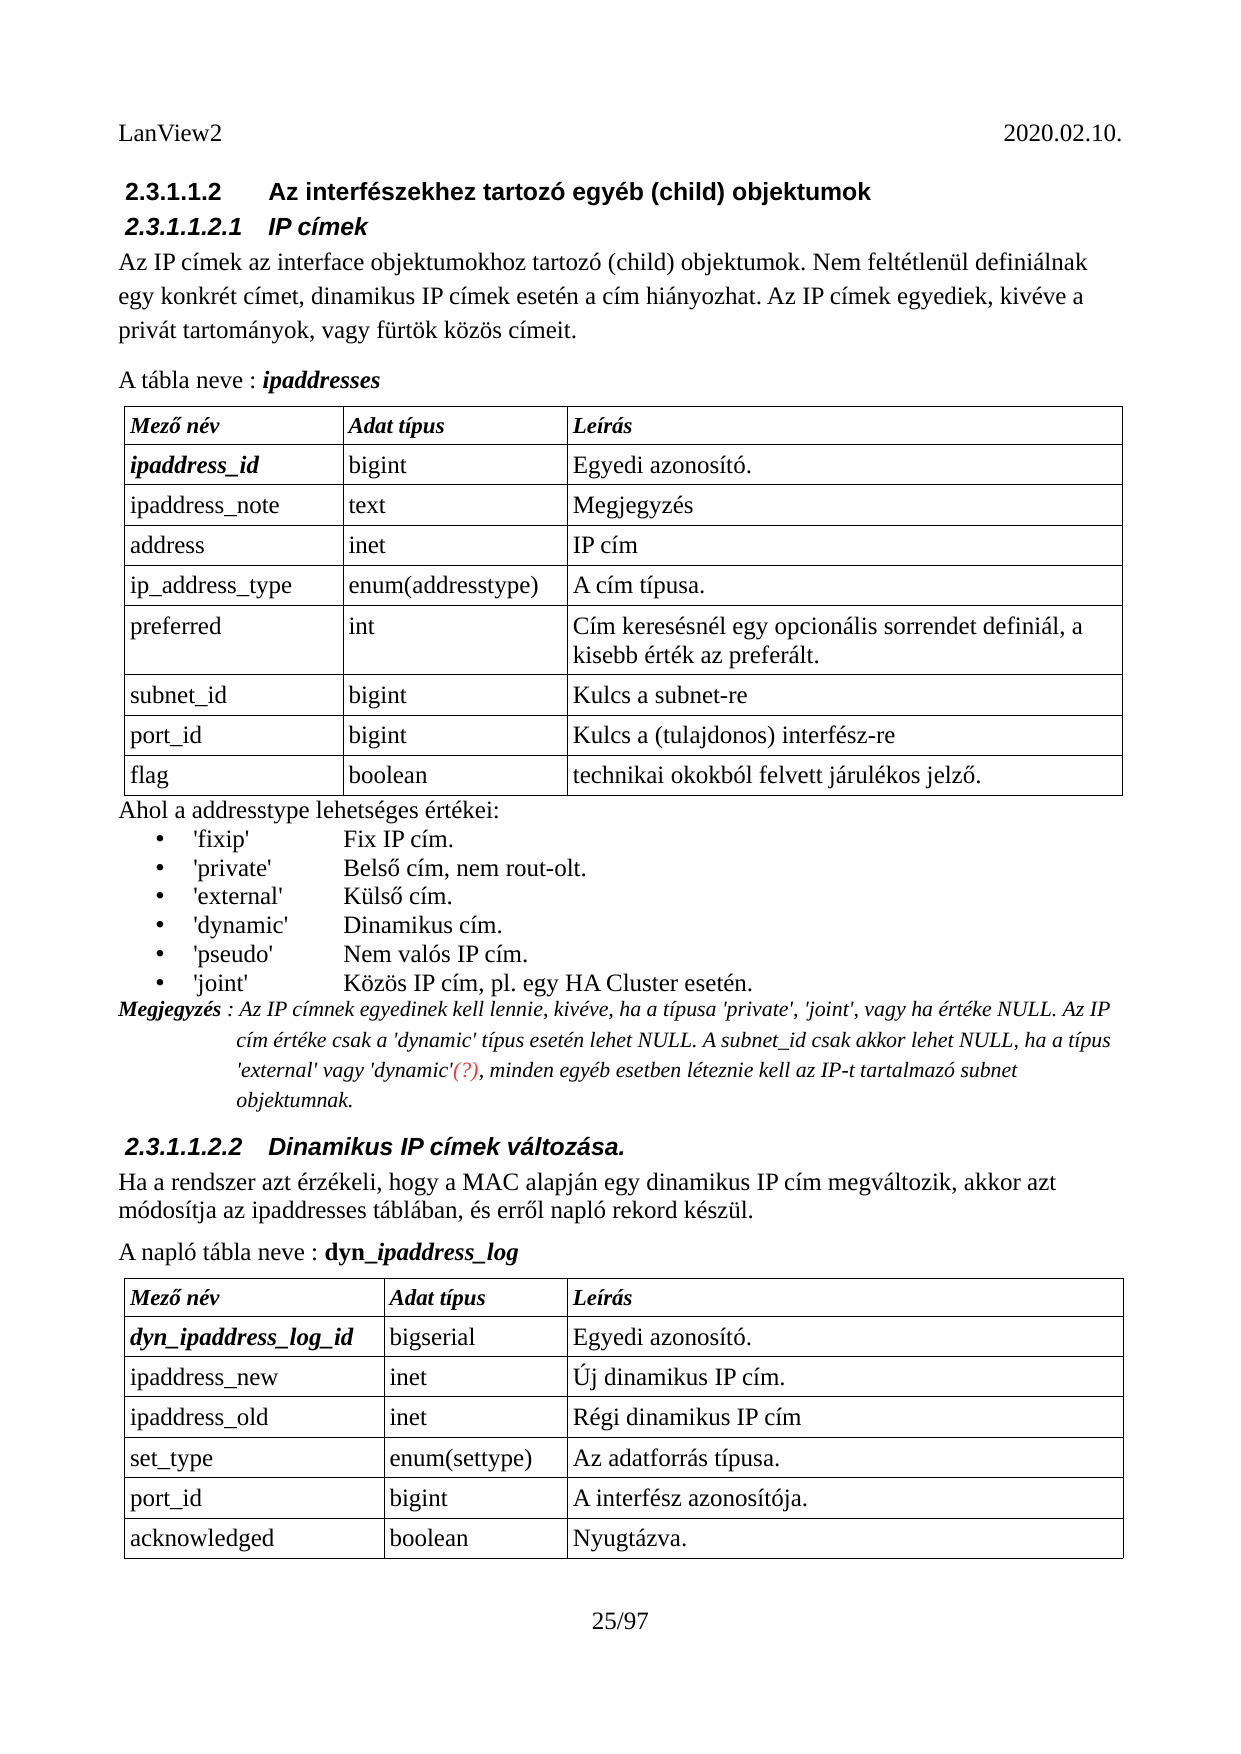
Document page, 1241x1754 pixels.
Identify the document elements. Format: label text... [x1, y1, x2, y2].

table_cell enum(settype) [385, 1438, 567, 1477]
table_cell bigint [344, 675, 567, 714]
text Ahol a addresstype lehetséges értékei: [118, 795, 1122, 824]
table_header Adat típus [385, 1279, 567, 1316]
table_cell Új dinamikus IP cím. [568, 1357, 1123, 1396]
table_cell ip_address_type [125, 566, 343, 605]
table_cell boolean [385, 1519, 567, 1558]
table_cell bigint [344, 445, 567, 484]
table_cell IP cím [568, 526, 1122, 565]
table_header Leírás [568, 407, 1122, 444]
table_cell A cím típusa. [568, 566, 1122, 605]
table_cell port_id [125, 716, 343, 755]
table_cell bigserial [385, 1317, 567, 1356]
table_cell Egyedi azonosító. [568, 1317, 1123, 1356]
table_cell text [344, 485, 567, 524]
table_cell Az adatforrás típusa. [568, 1438, 1123, 1477]
list 'joint' Közös IP cím, pl. egy HA Cluster esetén. [156, 968, 1122, 996]
text Az IP címek az interface objektumokhoz tartozó (child) objektumok. Nem feltétlenül definiálnak egy konkrét címet, dinamikus IP címek esetén a cím hiányozhat. Az IP címek egyediek, kivéve a privát tartományok, vagy fürtök közös címeit. [118, 247, 1122, 344]
table_cell boolean [344, 756, 567, 795]
table_cell Régi dinamikus IP cím [568, 1397, 1123, 1437]
table_cell Egyedi azonosító. [568, 445, 1122, 484]
table_cell Cím keresésnél egy opcionális sorrendet definiál, a kisebb érték az preferált. [568, 606, 1122, 674]
table_cell ipaddress_note [125, 485, 343, 524]
table_header Mező név [125, 407, 343, 444]
table_cell ipaddress_new [125, 1357, 384, 1396]
table_cell dyn_ipaddress_log_id [125, 1317, 384, 1356]
table_cell inet [385, 1357, 567, 1396]
table_cell bigint [344, 716, 567, 755]
table_cell preferred [125, 606, 343, 674]
list 'dynamic' Dinamikus cím. [156, 910, 1122, 939]
list 'external' Külső cím. [156, 881, 1122, 910]
table_cell A interfész azonosítója. [568, 1478, 1123, 1517]
table_cell port_id [125, 1478, 384, 1517]
table_cell Nyugtázva. [568, 1519, 1123, 1558]
table_cell flag [125, 756, 343, 795]
text A napló tábla neve : dyn_ipaddress_log [118, 1237, 1122, 1265]
list 'pseudo' Nem valós IP cím. [156, 939, 1122, 968]
table_cell Megjegyzés [568, 485, 1122, 524]
table_cell address [125, 526, 343, 565]
list 'private' Belső cím, nem rout-olt. [156, 853, 1122, 881]
table_cell Kulcs a subnet-re [568, 675, 1122, 714]
subtitle Dinamikus IP címek változása. [118, 1132, 1122, 1160]
subtitle Az interfészekhez tartozó egyéb (child) objektumok [118, 177, 1122, 206]
table_cell technikai okokból felvett járulékos jelző. [568, 756, 1122, 795]
table_header Adat típus [344, 407, 567, 444]
text Megjegyzés : Az IP címnek egyedinek kell lennie, kivéve, ha a típusa 'private', 'joint', vagy ha értéke NULL. Az IP cím értéke csak a 'dynamic' típus esetén lehet NULL. A subnet_id csak akkor lehet NULL, ha a típus 'external' vagy 'dynamic'(?), minden egyéb esetben léteznie kell az IP-t tartalmazó subnet objektumnak. [118, 996, 1122, 1112]
table_cell ipaddress_old [125, 1397, 384, 1437]
table_cell inet [385, 1397, 567, 1437]
table_header Leírás [568, 1279, 1123, 1316]
table_cell Kulcs a (tulajdonos) interfész-re [568, 716, 1122, 755]
table_cell bigint [385, 1478, 567, 1517]
table_cell subnet_id [125, 675, 343, 714]
table_cell set_type [125, 1438, 384, 1477]
table_cell acknowledged [125, 1519, 384, 1558]
table_cell enum(addresstype) [344, 566, 567, 605]
text Ha a rendszer azt érzékeli, hogy a MAC alapján egy dinamikus IP cím megváltozik, akkor azt módosítja az ipaddresses táblában, és erről napló rekord készül. [118, 1167, 1122, 1224]
text A tábla neve : ipaddresses [118, 365, 1122, 393]
table_cell inet [344, 526, 567, 565]
table_header Mező név [125, 1279, 384, 1316]
subtitle IP címek [118, 212, 1122, 240]
table_cell int [344, 606, 567, 674]
list 'fixip' Fix IP cím. [156, 824, 1122, 853]
table_cell ipaddress_id [125, 445, 343, 484]
